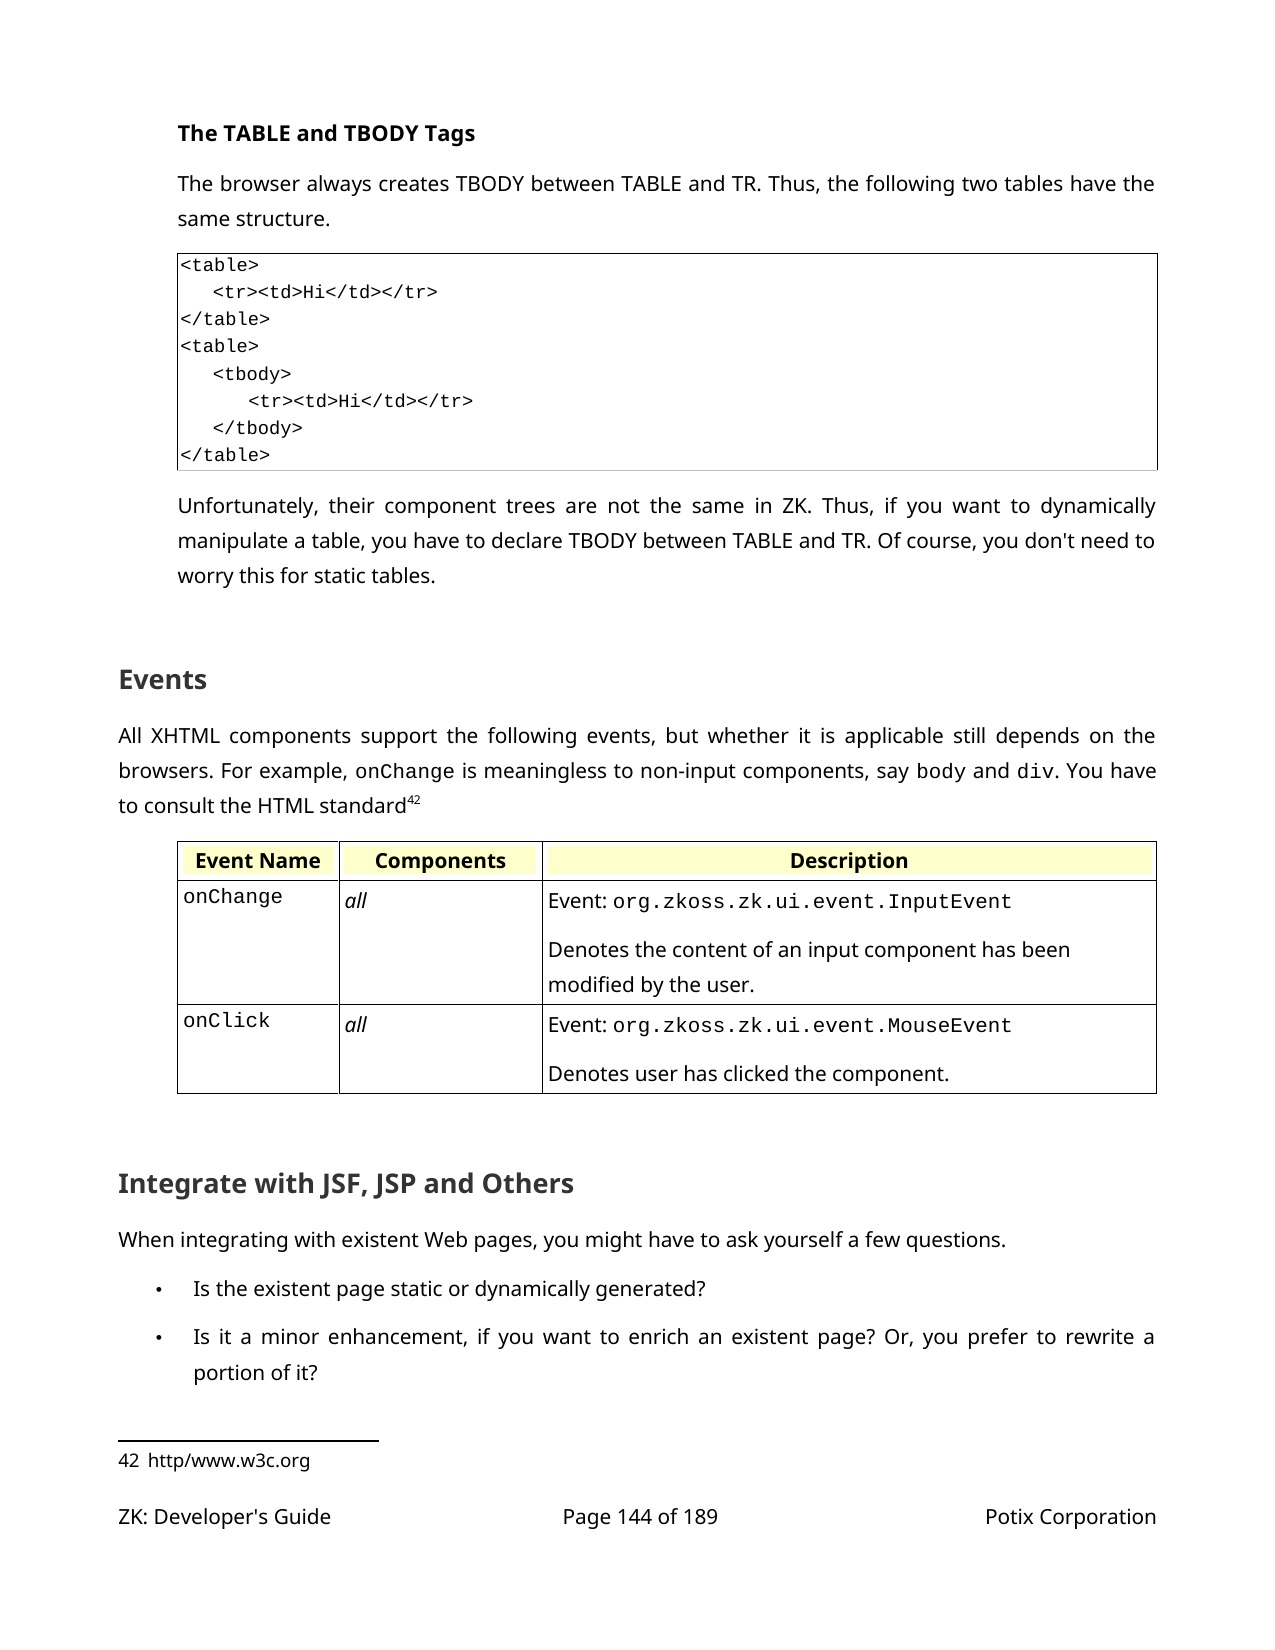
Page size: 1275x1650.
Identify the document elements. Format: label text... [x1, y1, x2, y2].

text When integrating with existent Web pages, you might have to ask yourself a few questions. [118, 1225, 1157, 1253]
table_cell all [340, 881, 542, 1004]
text <table> [178, 334, 1157, 359]
table_cell onClick [178, 1005, 338, 1093]
table_cell all [340, 1005, 542, 1093]
table_cell Event: org.zkoss.zk.ui.event.InputEvent Denotes the content of an input component has been modified by the user. [543, 881, 1156, 1004]
list Is the existent page static or dynamically generated? [156, 1274, 1157, 1302]
table_header Description [543, 842, 1156, 880]
table_cell Event: org.zkoss.zk.ui.event.MouseEvent Denotes user has clicked the component. [543, 1005, 1156, 1093]
text <table> [178, 254, 1157, 277]
table_cell onChange [178, 881, 338, 1004]
text </table> [178, 307, 1157, 331]
text </tbody> [178, 416, 1157, 440]
subtitle The TABLE and TBODY Tags [177, 118, 1157, 148]
text </table> [178, 443, 1157, 470]
subtitle Events [118, 661, 1157, 697]
text http/www.w3c.org [118, 1447, 1157, 1473]
text <tr><td>Hi</td></tr> [178, 389, 1157, 413]
table_header Components [340, 842, 542, 880]
list Is it a minor enhancement, if you want to enrich an existent page? Or, you prefer to rewrite a portion of it? [156, 1322, 1157, 1386]
text <tbody> [178, 362, 1157, 386]
text All XHTML components support the following events, but whether it is applicable still depends on the browsers. For example, onChange is meaningless to non-input components, say body and div. You have to consult the HTML standard [118, 721, 1157, 820]
subtitle Integrate with JSF, JSP and Others [118, 1164, 1157, 1201]
text Unfortunately, their component trees are not the same in ZK. Thus, if you want to dynamically manipulate a table, you have to declare TBODY between TABLE and TR. Of course, you don't need to worry this for static tables. [177, 491, 1157, 590]
text The browser always creates TBODY between TABLE and TR. Thus, the following two tables have the same structure. [177, 169, 1157, 232]
text <tr><td>Hi</td></tr> [178, 280, 1157, 304]
table_header Event Name [178, 842, 338, 880]
